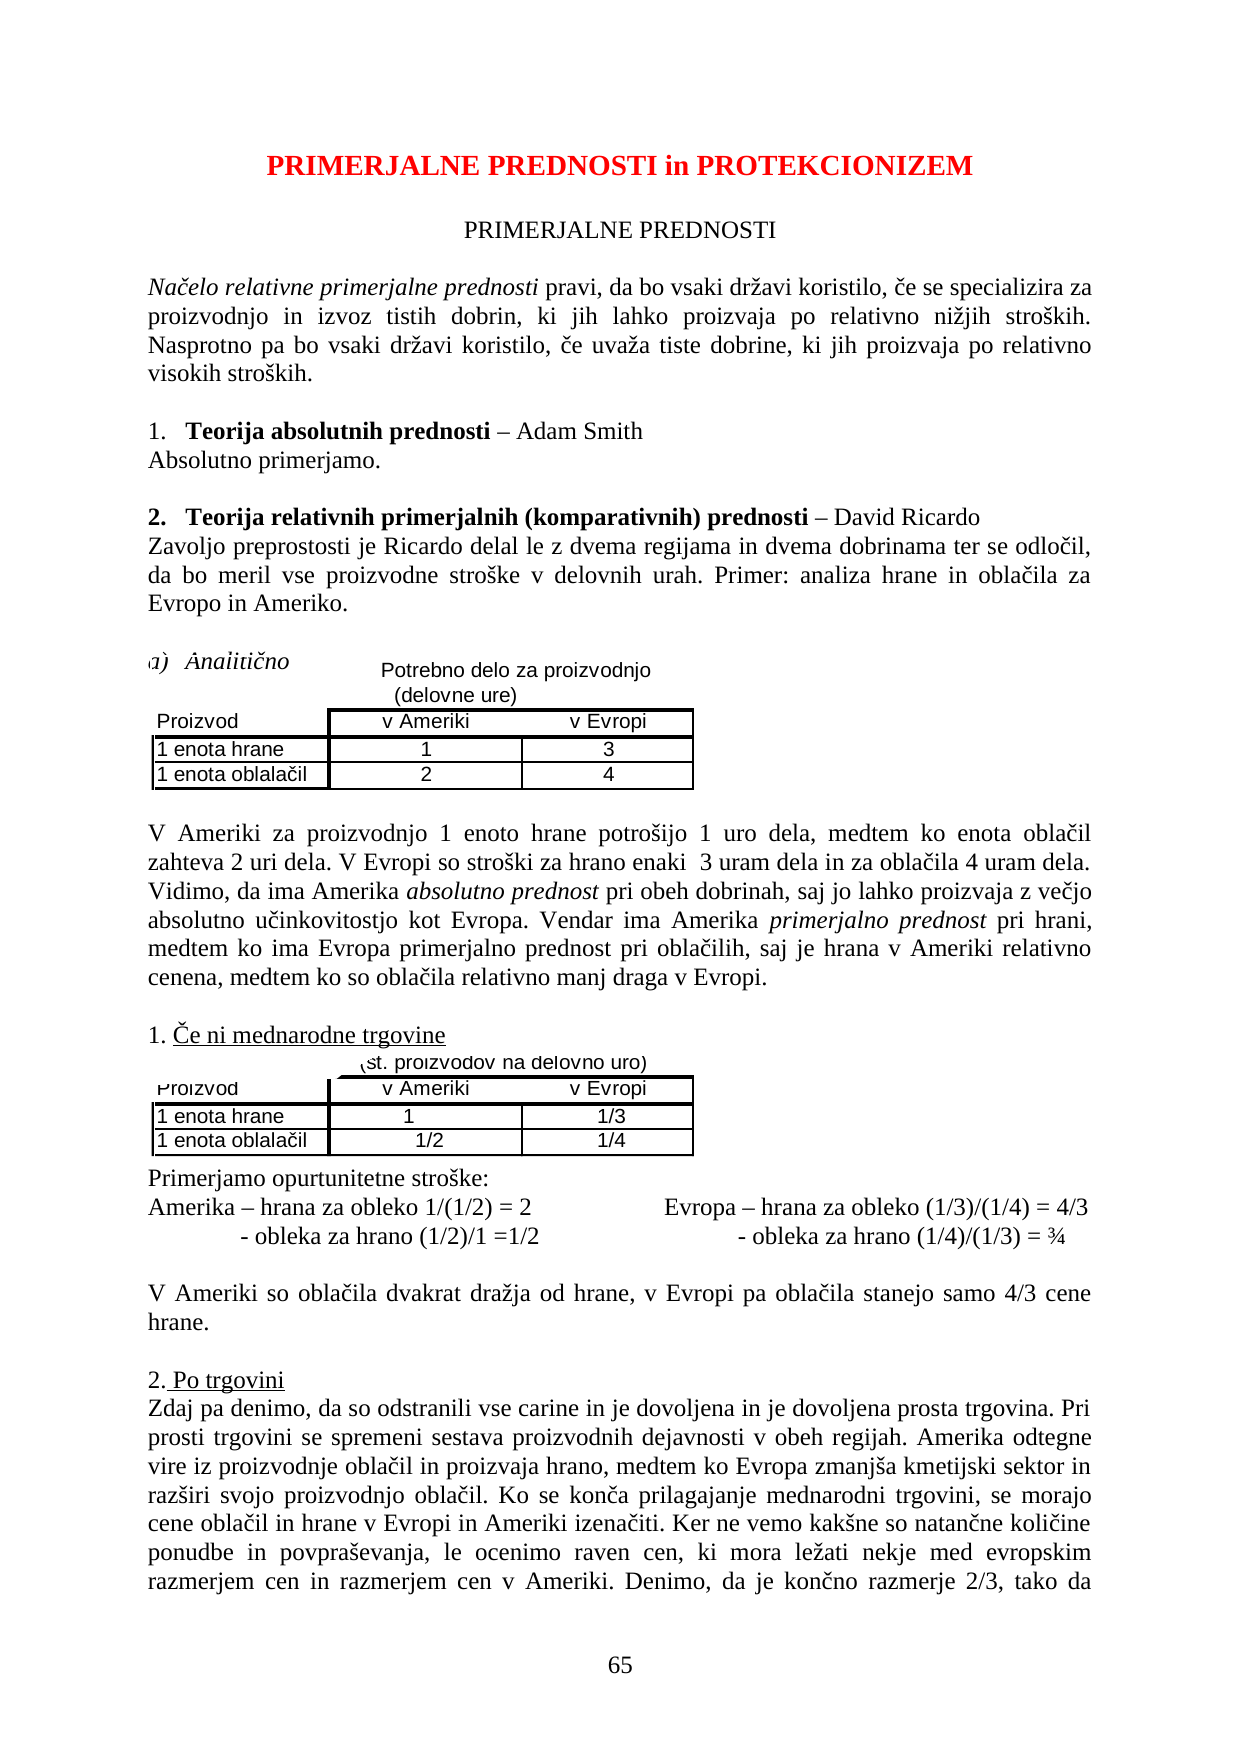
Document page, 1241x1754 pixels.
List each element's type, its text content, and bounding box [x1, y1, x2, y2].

list Analitično [148, 646, 1093, 791]
text Amerika – hrana za obleko 1/(1/2) = 2 Evropa – hrana za obleko (1/3)/(1/4) = 4/3 [148, 1192, 1093, 1221]
text PRIMERJALNE PREDNOSTI in PROTEKCIONIZEM [148, 148, 1093, 181]
text Zavoljo preprostosti je Ricardo delal le z dvema regijama in dvema dobrinama ter se odločil, da bo meril vse proizvodne stroške v delovnih urah. Primer: analiza hrane in oblačila za Evropo in Ameriko. [148, 531, 1093, 617]
text V Ameriki za proizvodnjo 1 enoto hrane potrošijo 1 uro dela, medtem ko enota oblačil zahteva 2 uri dela. V Evropi so stroški za hrano enaki 3 uram dela in za oblačila 4 uram dela. Vidimo, da ima Amerika absolutno prednost pri obeh dobrinah, saj jo lahko proizvaja z večjo absolutno učinkovitostjo kot Evropa. Vendar ima Amerika primerjalno prednost pri hrani, medtem ko ima Evropa primerjalno prednost pri oblačilih, saj je hrana v Ameriki relativno cenena, medtem ko so oblačila relativno manj draga v Evropi. [148, 818, 1093, 991]
text PRIMERJALNE PREDNOSTI [148, 215, 1093, 243]
subtitle Teorija relativnih primerjalnih (komparativnih) prednosti – David Ricardo [148, 502, 1093, 531]
text Primerjamo opurtunitetne stroške: [148, 1163, 1093, 1192]
text - obleka za hrano (1/2)/1 =1/2 - obleka za hrano (1/4)/(1/3) = ¾ [148, 1221, 1093, 1250]
text 2. Po trgovini [148, 1365, 1093, 1393]
list Teorija absolutnih prednosti – Adam Smith [148, 416, 1093, 445]
text Zdaj pa denimo, da so odstranili vse carine in je dovoljena in je dovoljena prosta trgovina. Pri prosti trgovini se spremeni sestava proizvodnih dejavnosti v obeh regijah. Amerika odtegne vire iz proizvodnje oblačil in proizvaja hrano, medtem ko Evropa zmanjša kmetijski sektor in razširi svojo proizvodnjo oblačil. Ko se konča prilagajanje mednarodni trgovini, se morajo cene oblačil in hrane v Evropi in Ameriki izenačiti. Ker ne vemo kakšne so natančne količine ponudbe in povpraševanja, le ocenimo raven cen, ki mora ležati nekje med evropskim razmerjem cen in razmerjem cen v Ameriki. Denimo, da je končno razmerje 2/3, tako da [148, 1393, 1093, 1595]
text Načelo relativne primerjalne prednosti pravi, da bo vsaki državi koristilo, če se specializira za proizvodnjo in izvoz tistih dobrin, ki jih lahko proizvaja po relativno nižjih stroških. Nasprotno pa bo vsaki državi koristilo, če uvaža tiste dobrine, ki jih proizvaja po relativno visokih stroških. [148, 272, 1093, 387]
text Absolutno primerjamo. [148, 445, 1093, 473]
text 1. Če ni mednarodne trgovine [148, 1020, 1093, 1048]
text V Ameriki so oblačila dvakrat dražja od hrane, v Evropi pa oblačila stanejo samo 4/3 cene hrane. [148, 1278, 1093, 1336]
